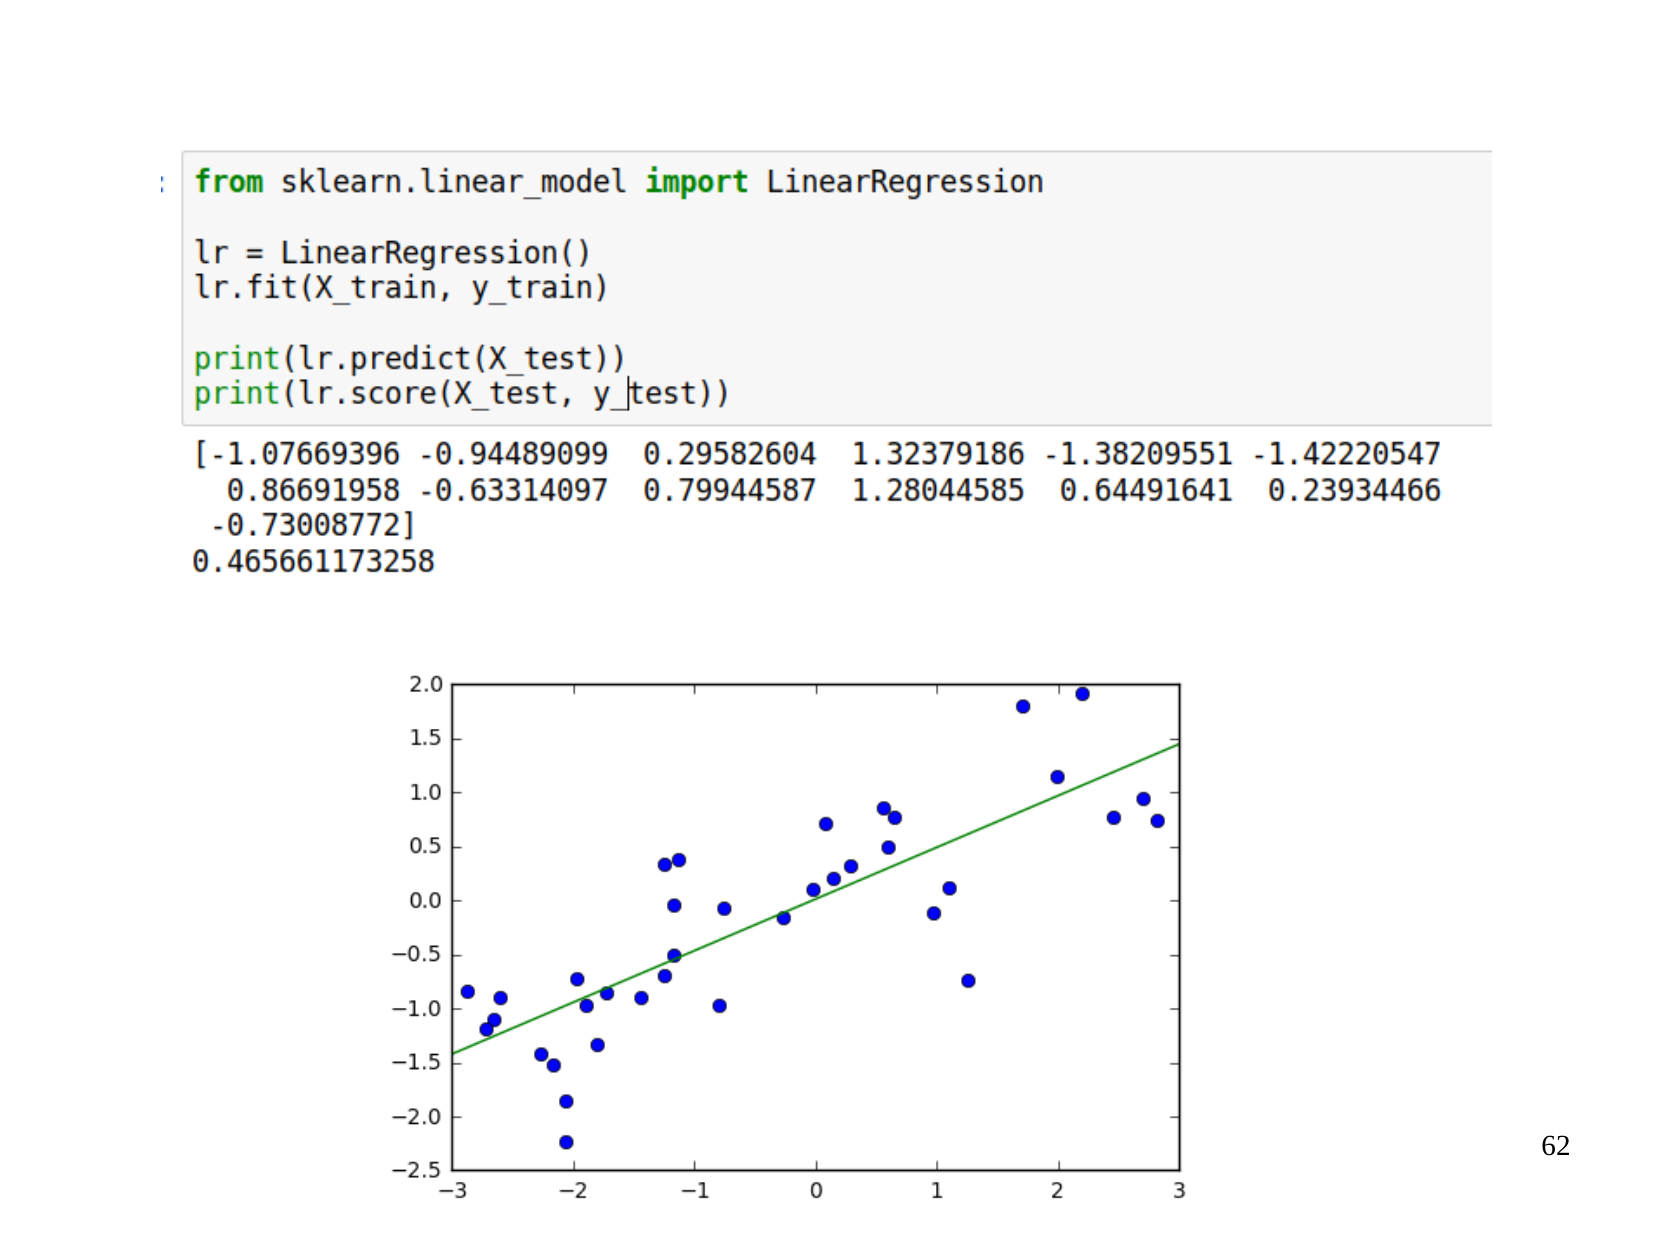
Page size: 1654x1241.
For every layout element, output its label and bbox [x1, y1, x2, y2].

picture [161, 144, 1492, 601]
picture [375, 659, 1201, 1217]
